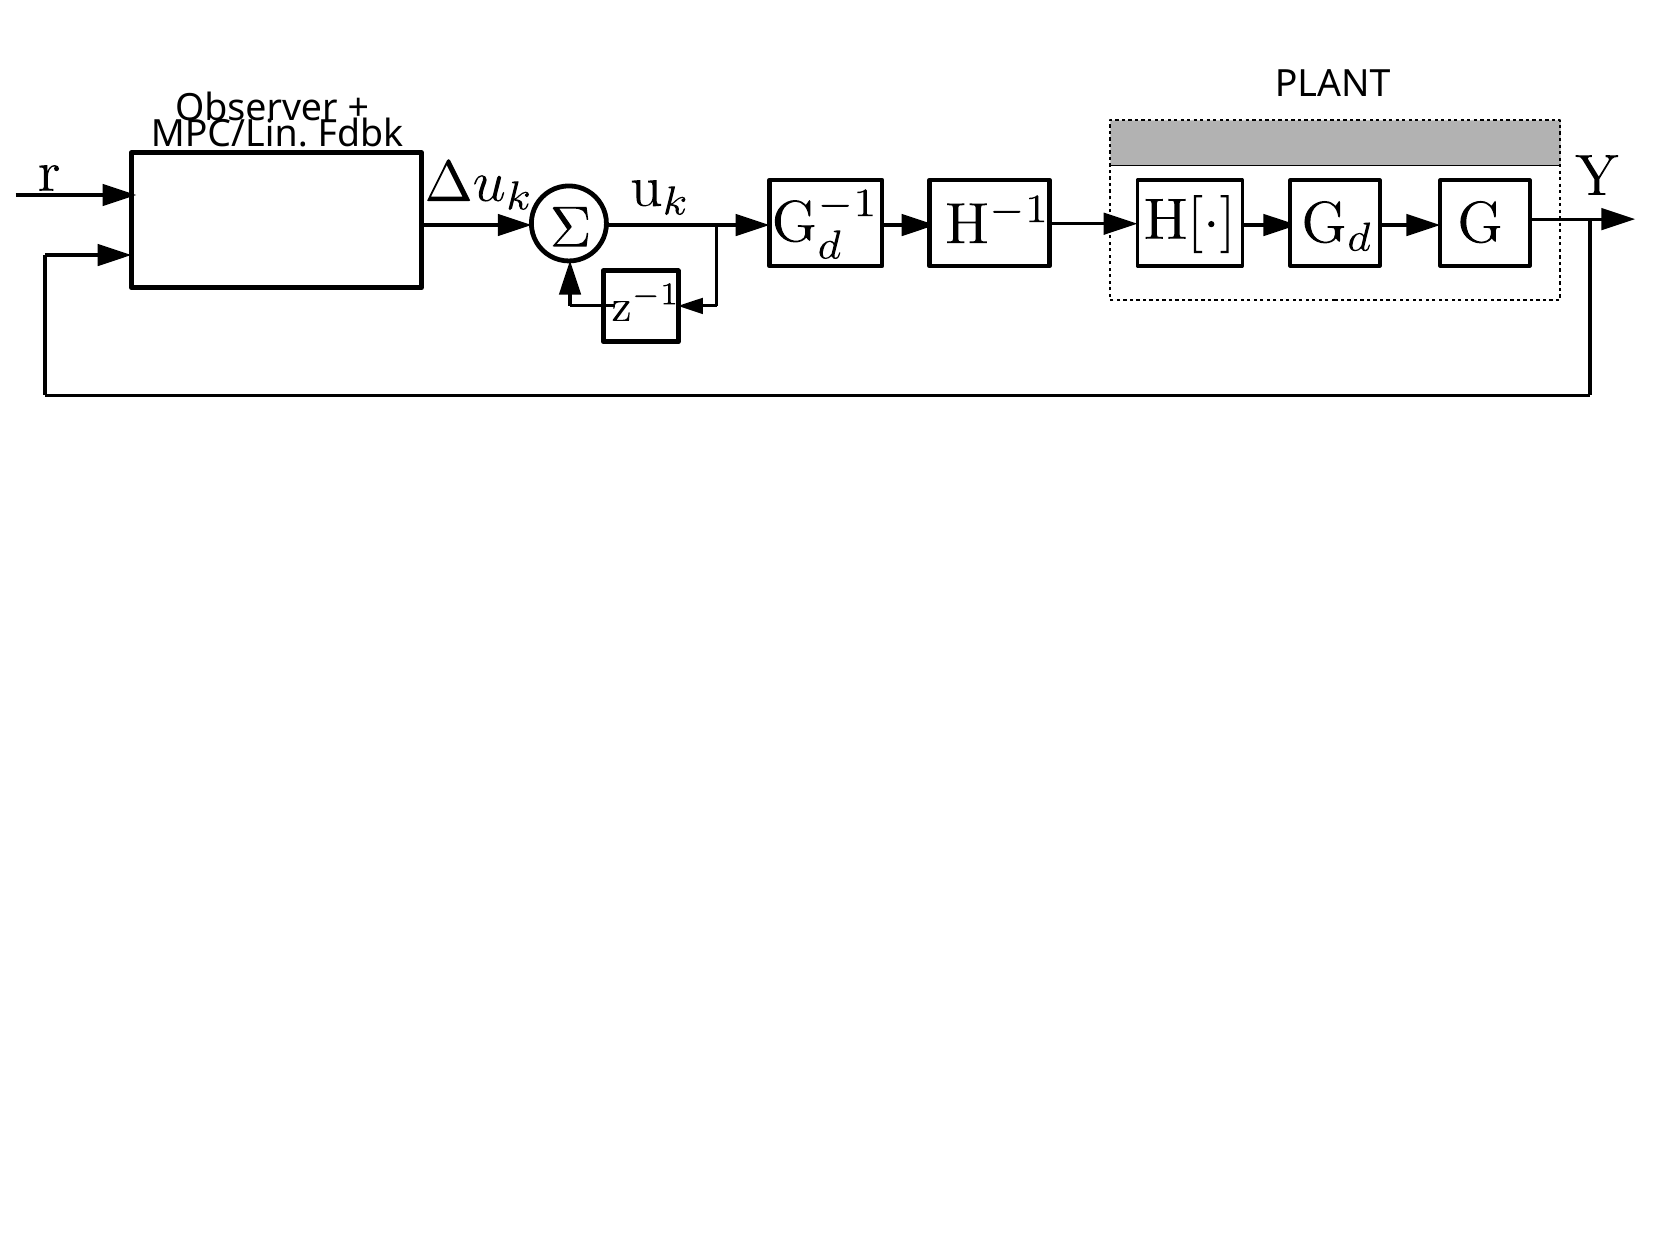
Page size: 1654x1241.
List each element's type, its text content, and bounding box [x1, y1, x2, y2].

text_box [603, 270, 679, 342]
text_box PLANT [1260, 49, 1411, 120]
text_box [1110, 120, 1561, 301]
text_box [769, 180, 883, 266]
text_box [630, 180, 688, 216]
text_box [131, 152, 136, 194]
text_box [424, 159, 532, 211]
text_box [37, 165, 61, 191]
text_box [531, 185, 607, 261]
text_box [929, 180, 1050, 266]
text_box [1575, 155, 1621, 196]
text_box [131, 196, 422, 288]
text_box Observer + MPC/Lin. Fdbk [136, 93, 422, 282]
